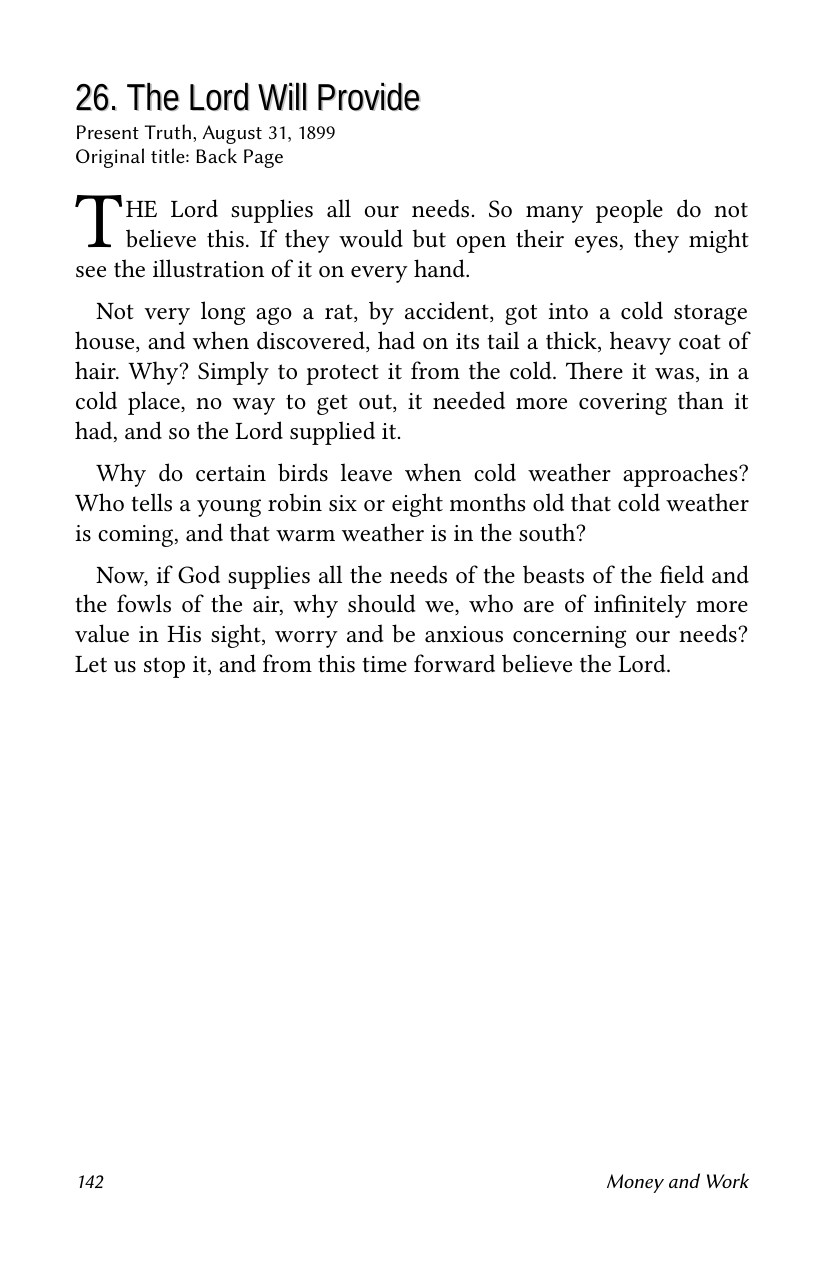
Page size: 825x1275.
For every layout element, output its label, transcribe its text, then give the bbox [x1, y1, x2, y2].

title The Lord Will Provide [75, 75, 750, 118]
text Present Truth, August 31, 1899 [75, 121, 750, 145]
text Original title: Back Page [75, 145, 750, 168]
text Why do certain birds leave when cold weather approaches? Who tells a young robin six or eight months old that cold weather is coming, and that warm weather is in the south? [75, 459, 750, 547]
text Now, if God supplies all the needs of the beasts of the field and the fowls of the air, why should we, who are of infinitely more value in His sight, worry and be anxious concerning our needs? Let us stop it, and from this time forward believe the Lord. [75, 561, 750, 679]
text Not very long ago a rat, by accident, got into a cold storage house, and when discovered, had on its tail a thick, heavy coat of hair. Why? Simply to protect it from the cold. There it was, in a cold place, no way to get out, it needed more covering than it had, and so the Lord supplied it. [75, 297, 750, 445]
text THE Lord supplies all our needs. So many people do not believe this. If they would but open their eyes, they might see the illustration of it on every hand. [75, 196, 750, 284]
